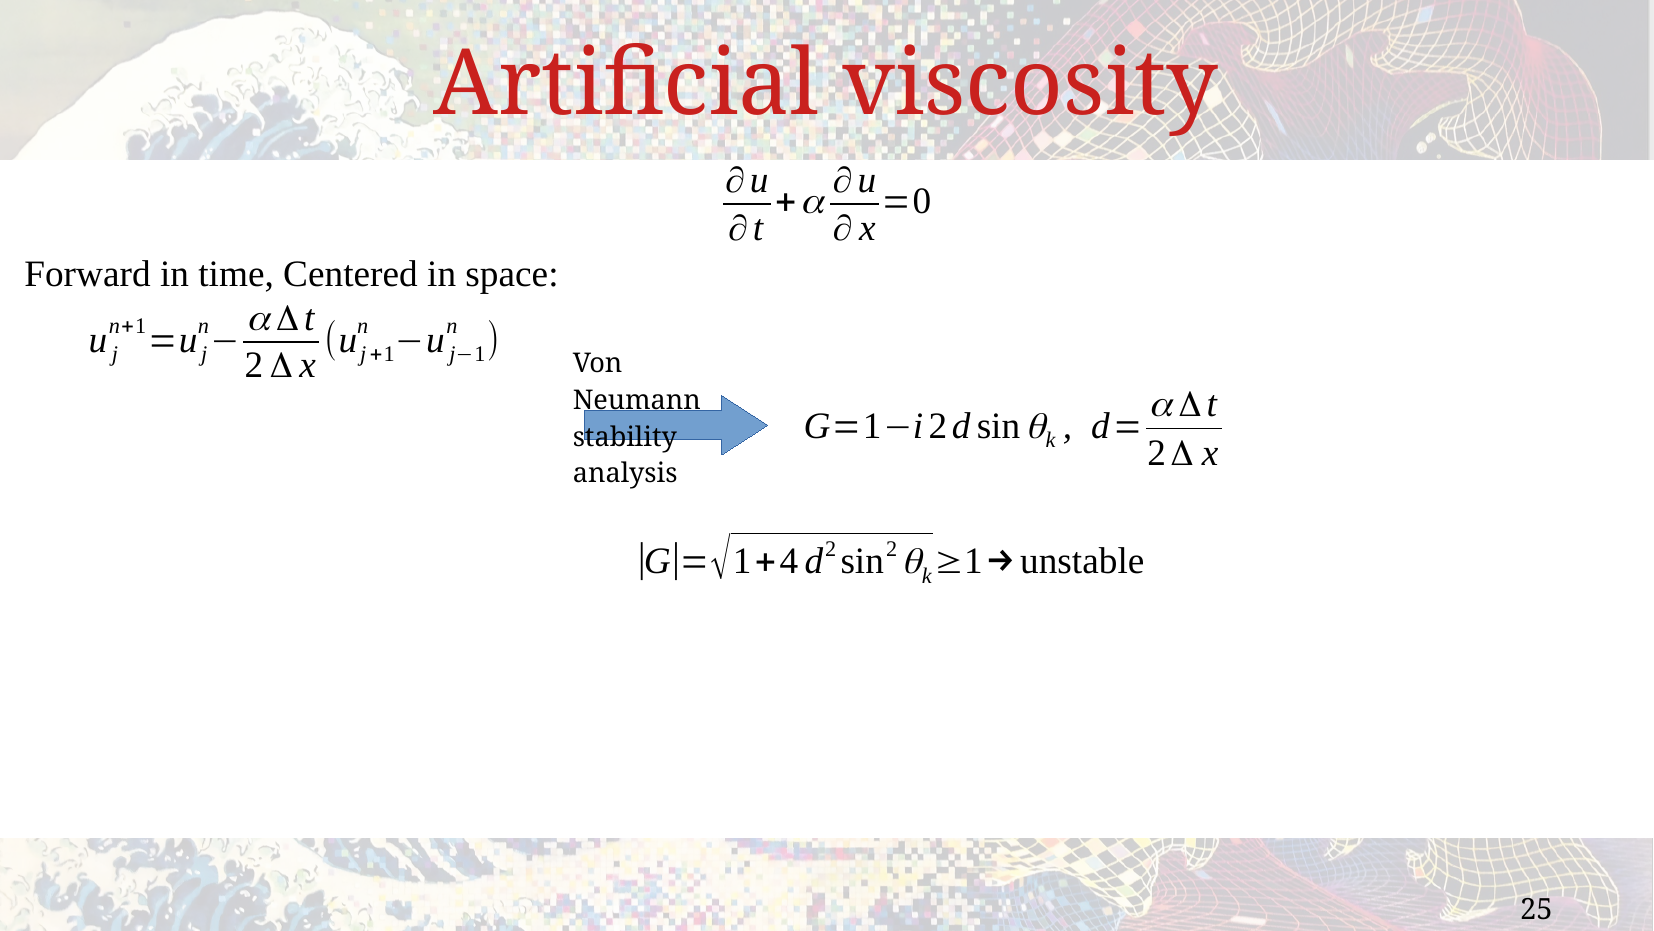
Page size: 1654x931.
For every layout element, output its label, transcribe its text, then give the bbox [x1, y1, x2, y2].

title Artificial viscosity [0, 33, 1654, 126]
chart [797, 383, 1230, 473]
chart [628, 531, 1152, 588]
chart [715, 159, 939, 248]
text_box [584, 406, 768, 455]
text_box [657, 433, 665, 440]
text_box Von Neumann stability analysis [558, 336, 768, 406]
chart [18, 253, 570, 386]
